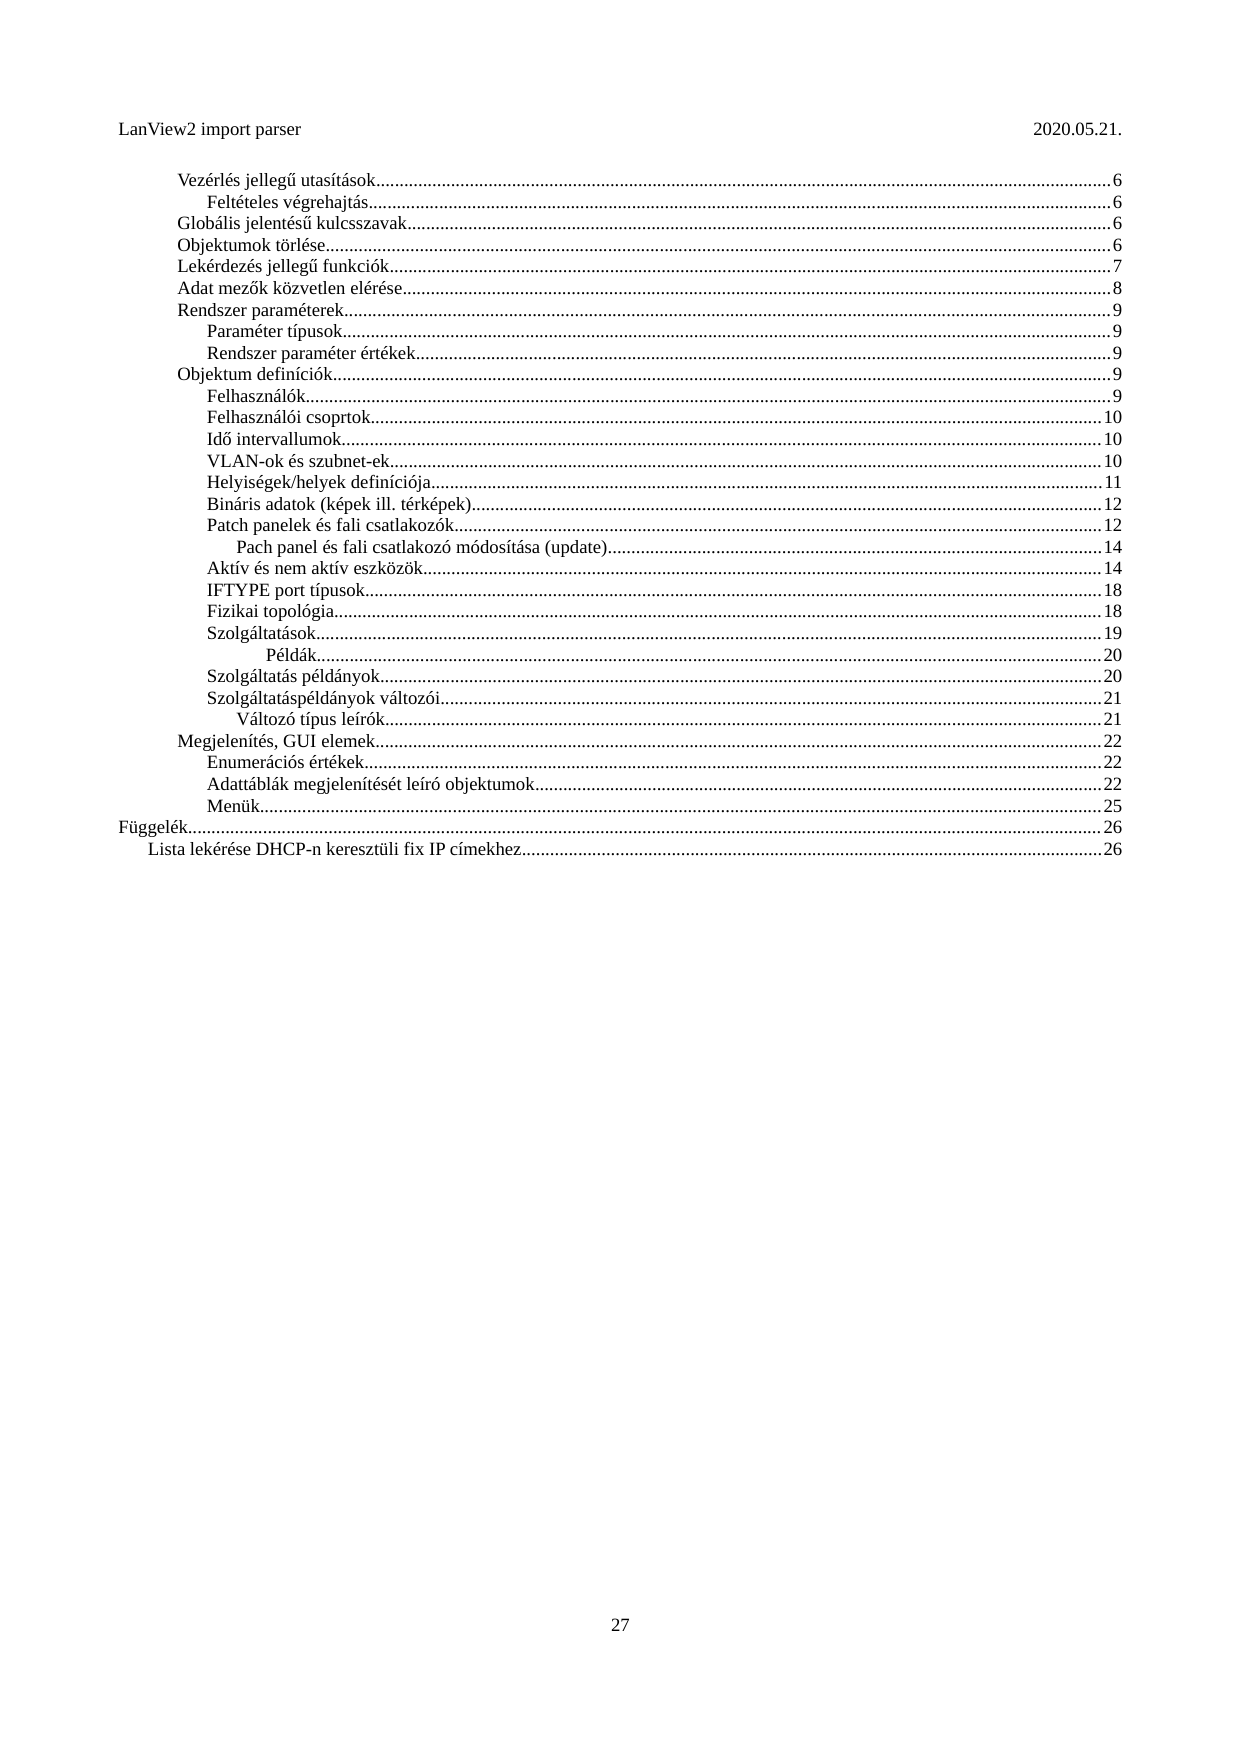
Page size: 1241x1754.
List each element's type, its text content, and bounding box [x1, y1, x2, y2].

text Szolgáltatások 19 [207, 622, 1122, 643]
text Globális jelentésű kulcsszavak 6 [177, 212, 1122, 234]
text Lista lekérése DHCP-n keresztüli fix IP címekhez 26 [148, 838, 1122, 859]
text Pach panel és fali csatlakozó módosítása (update) 14 [236, 536, 1122, 557]
text Példák 20 [266, 643, 1122, 665]
text Lekérdezés jellegű funkciók 7 [177, 255, 1122, 277]
text IFTYPE port típusok 18 [207, 579, 1122, 600]
text Objektumok törlése 6 [177, 234, 1122, 255]
text Rendszer paraméter értékek 9 [207, 342, 1122, 363]
text Feltételes végrehajtás 6 [207, 191, 1122, 212]
text Adattáblák megjelenítését leíró objektumok 22 [207, 773, 1122, 794]
text Paraméter típusok 9 [207, 320, 1122, 342]
text Objektum definíciók 9 [177, 363, 1122, 385]
text Idő intervallumok 10 [207, 428, 1122, 449]
text Menük 25 [207, 794, 1122, 816]
text Felhasználói csoprtok 10 [207, 406, 1122, 428]
text Aktív és nem aktív eszközök 14 [207, 557, 1122, 579]
text Bináris adatok (képek ill. térképek) 12 [207, 493, 1122, 514]
text Fizikai topológia 18 [207, 600, 1122, 622]
text Szolgáltatás példányok 20 [207, 665, 1122, 687]
text Változó típus leírók 21 [236, 708, 1122, 730]
text Helyiségek/helyek definíciója 11 [207, 471, 1122, 493]
text Felhasználók 9 [207, 385, 1122, 406]
text Enumerációs értékek 22 [207, 751, 1122, 773]
text Rendszer paraméterek 9 [177, 298, 1122, 320]
text Függelék 26 [118, 816, 1122, 838]
text Megjelenítés, GUI elemek 22 [177, 730, 1122, 751]
text Adat mezők közvetlen elérése 8 [177, 277, 1122, 298]
text Szolgáltatáspéldányok változói 21 [207, 687, 1122, 708]
text Vezérlés jellegű utasítások 6 [177, 169, 1122, 191]
text Patch panelek és fali csatlakozók 12 [207, 514, 1122, 536]
text VLAN-ok és szubnet-ek 10 [207, 449, 1122, 471]
